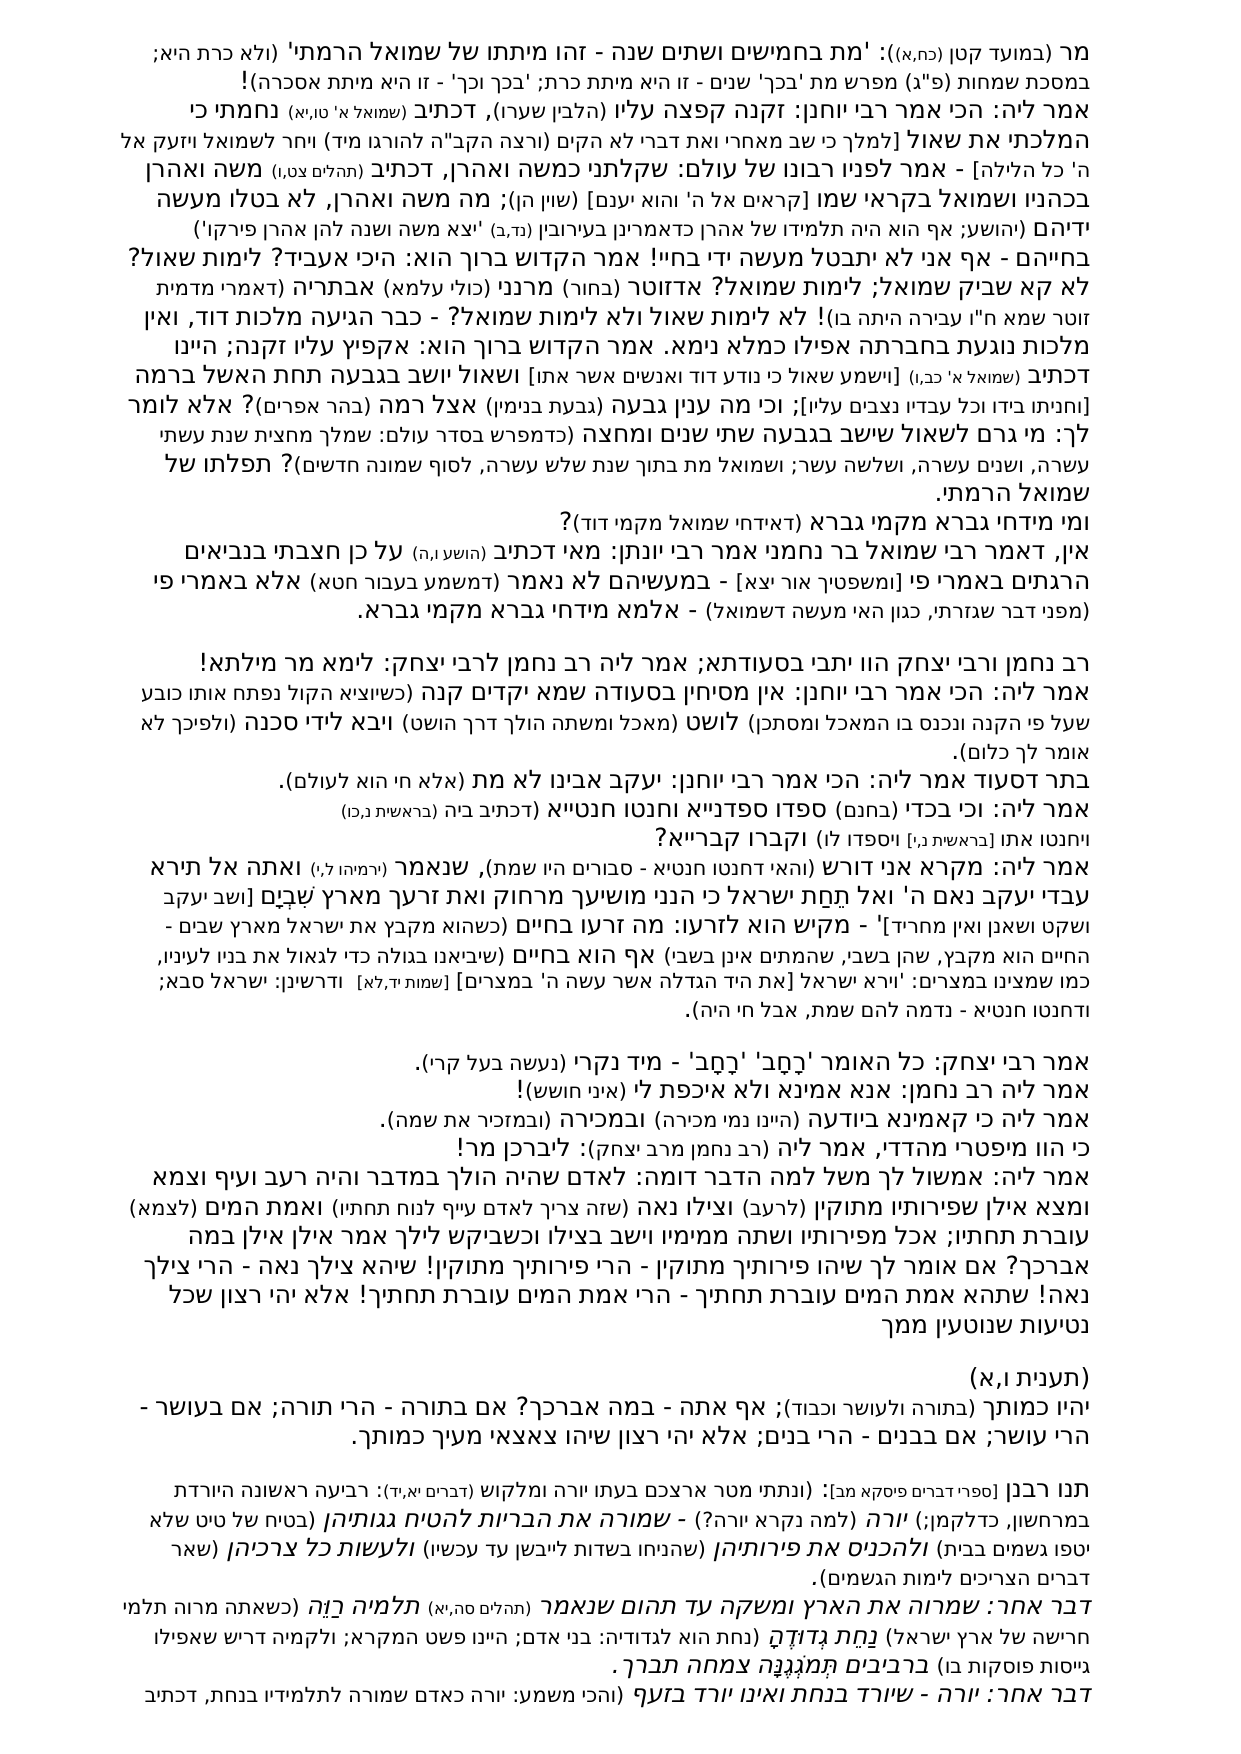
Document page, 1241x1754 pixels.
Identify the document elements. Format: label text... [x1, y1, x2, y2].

text ויחנטו אתו [בראשית נ,י] ויספדו לו) וקברו קברייא? [120, 823, 1090, 852]
text אמר ליה: וכי בכדי (בחנם) ספדו ספדנייא וחנטו חנטייא (דכתיב ביה (בראשית נ,כו) [120, 794, 1090, 823]
text דבר אחר: יורה - שיורד בנחת ואינו יורד בזעף (והכי משמע: יורה כאדם שמורה לתלמידיו בנחת, דכתיב [120, 1679, 1090, 1708]
text אמר ליה כי קאמינא ביודעה (היינו נמי מכירה) ובמכירה (ובמזכיר את שמה). [120, 1105, 1090, 1134]
text מר (במועד קטן (כח,א)): 'מת בחמישים ושתים שנה - זהו מיתתו של שמואל הרמתי' (ולא כרת היא; במסכת שמחות (פ"ג) מפרש מת 'בכך' שנים - זו היא מיתת כרת; 'בכך וכך' - זו היא מיתת אסכרה)! [120, 37, 1090, 96]
text אמר ליה: מקרא אני דורש (והאי דחנטו חנטיא - סבורים היו שמת), שנאמר (ירמיהו ל,י) ואתה אל תירא עבדי יעקב נאם ה' ואל תֵחַת ישראל כי הנני מושיעך מרחוק ואת זרעך מארץ שִׁבְיָם [ושב יעקב ושקט ושאנן ואין מחריד]' - מקיש הוא לזרעו: מה זרעו בחיים (כשהוא מקבץ את ישראל מארץ שבים - החיים הוא מקבץ, שהן בשבי, שהמתים אינן בשבי) אף הוא בחיים (שיביאנו בגולה כדי לגאול את בניו לעיניו, כמו שמצינו במצרים: 'וירא ישראל [את היד הגדלה אשר עשה ה' במצרים] [שמות יד,לא] ודרשינן: ישראל סבא; ודחנטו חנטיא - נדמה להם שמת, אבל חי היה). [120, 852, 1090, 1023]
text יהיו כמותך (בתורה ולעושר וכבוד); אף אתה - במה אברכך? אם בתורה - הרי תורה; אם בעושר - הרי עושר; אם בבנים - הרי בנים; אלא יהי רצון שיהו צאצאי מעיך כמותך. [120, 1392, 1090, 1451]
text אמר ליה: אמשול לך משל למה הדבר דומה: לאדם שהיה הולך במדבר והיה רעב ועיף וצמא ומצא אילן שפירותיו מתוקין (לרעב) וצילו נאה (שזה צריך לאדם עייף לנוח תחתיו) ואמת המים (לצמא) עוברת תחתיו; אכל מפירותיו ושתה ממימיו וישב בצילו וכשביקש לילך אמר אילן אילן במה אברכך? אם אומר לך שיהו פירותיך מתוקין - הרי פירותיך מתוקין! שיהא צילך נאה - הרי צילך נאה! שתהא אמת המים עוברת תחתיך - הרי אמת המים עוברת תחתיך! אלא יהי רצון שכל נטיעות שנוטעין ממך [120, 1163, 1090, 1339]
text תנו רבנן [ספרי דברים פיסקא מב]: (ונתתי מטר ארצכם בעתו יורה ומלקוש (דברים יא,יד): רביעה ראשונה היורדת במרחשון, כדלקמן;) יורה (למה נקרא יורה?) - שמורה את הבריות להטיח גגותיהן (בטיח של טיט שלא יטפו גשמים בבית) ולהכניס את פירותיהן (שהניחו בשדות לייבשן עד עכשיו) ולעשות כל צרכיהן (שאר דברים הצריכים לימות הגשמים). [120, 1475, 1090, 1592]
text בתר דסעוד אמר ליה: הכי אמר רבי יוחנן: יעקב אבינו לא מת (אלא חי הוא לעולם). [120, 765, 1090, 794]
text כי הוו מיפטרי מהדדי, אמר ליה (רב נחמן מרב יצחק): ליברכן מר! [120, 1134, 1090, 1163]
text אמר ליה: הכי אמר רבי יוחנן: אין מסיחין בסעודה שמא יקדים קנה (כשיוציא הקול נפתח אותו כובע שעל פי הקנה ונכנס בו המאכל ומסתכן) לושט (מאכל ומשתה הולך דרך הושט) ויבא לידי סכנה (ולפיכך לא אומר לך כלום). [120, 678, 1090, 765]
text (תענית ו,א) [120, 1363, 1090, 1392]
text אמר רבי יצחק: כל האומר 'רָחָב' 'רָחָב' - מיד נקרי (נעשה בעל קרי). [120, 1047, 1090, 1076]
text אמר ליה רב נחמן: אנא אמינא ולא איכפת לי (איני חושש)! [120, 1076, 1090, 1105]
text אמר ליה: הכי אמר רבי יוחנן: זקנה קפצה עליו (הלבין שערו), דכתיב (שמואל א' טו,יא) נחמתי כי המלכתי את שאול [למלך כי שב מאחרי ואת דברי לא הקים (ורצה הקב"ה להורגו מיד) ויחר לשמואל ויזעק אל ה' כל הלילה] - אמר לפניו רבונו של עולם: שקלתני כמשה ואהרן, דכתיב (תהלים צט,ו) משה ואהרן בכהניו ושמואל בקראי שמו [קראים אל ה' והוא יענם] (שוין הן); מה משה ואהרן, לא בטלו מעשה ידיהם (יהושע; אף הוא היה תלמידו של אהרן כדאמרינן בעירובין (נד,ב) 'יצא משה ושנה להן אהרן פירקו') בחייהם - אף אני לא יתבטל מעשה ידי בחיי! אמר הקדוש ברוך הוא: היכי אעביד? לימות שאול? לא קא שביק שמואל; לימות שמואל? אדזוטר (בחור) מרנני (כולי עלמא) אבתריה (דאמרי מדמית זוטר שמא ח"ו עבירה היתה בו)! לא לימות שאול ולא לימות שמואל? - כבר הגיעה מלכות דוד, ואין מלכות נוגעת בחברתה אפילו כמלא נימא. אמר הקדוש ברוך הוא: אקפיץ עליו זקנה; היינו דכתיב (שמואל א' כב,ו) [וישמע שאול כי נודע דוד ואנשים אשר אתו] ושאול יושב בגבעה תחת האשל ברמה [וחניתו בידו וכל עבדיו נצבים עליו]; וכי מה ענין גבעה (גבעת בנימין) אצל רמה (בהר אפרים)? אלא לומר לך: מי גרם לשאול שישב בגבעה שתי שנים ומחצה (כדמפרש בסדר עולם: שמלך מחצית שנת עשתי עשרה, ושנים עשרה, ושלשה עשר; ושמואל מת בתוך שנת שלש עשרה, לסוף שמונה חדשים)? תפלתו של שמואל הרמתי. [120, 96, 1090, 508]
text רב נחמן ורבי יצחק הוו יתבי בסעודתא; אמר ליה רב נחמן לרבי יצחק: לימא מר מילתא! [120, 649, 1090, 678]
text ומי מידחי גברא מקמי גברא (דאידחי שמואל מקמי דוד)? [120, 508, 1090, 537]
text אין, דאמר רבי שמואל בר נחמני אמר רבי יונתן: מאי דכתיב (הושע ו,ה) על כן חצבתי בנביאים הרגתים באמרי פי [ומשפטיך אור יצא] - במעשיהם לא נאמר (דמשמע בעבור חטא) אלא באמרי פי (מפני דבר שגזרתי, כגון האי מעשה דשמואל) - אלמא מידחי גברא מקמי גברא. [120, 537, 1090, 625]
text דבר אחר: שמרוה את הארץ ומשקה עד תהום שנאמר (תהלים סה,יא) תלמיה רַוֵּה (כשאתה מרוה תלמי חרישה של ארץ ישראל) נַחֵת גְדוּדֶהָ (נחת הוא לגדודיה: בני אדם; היינו פשט המקרא; ולקמיה דריש שאפילו גייסות פוסקות בו) ברביבים תְּמֹגְגֶנָּה צמחה תברך. [120, 1592, 1090, 1679]
